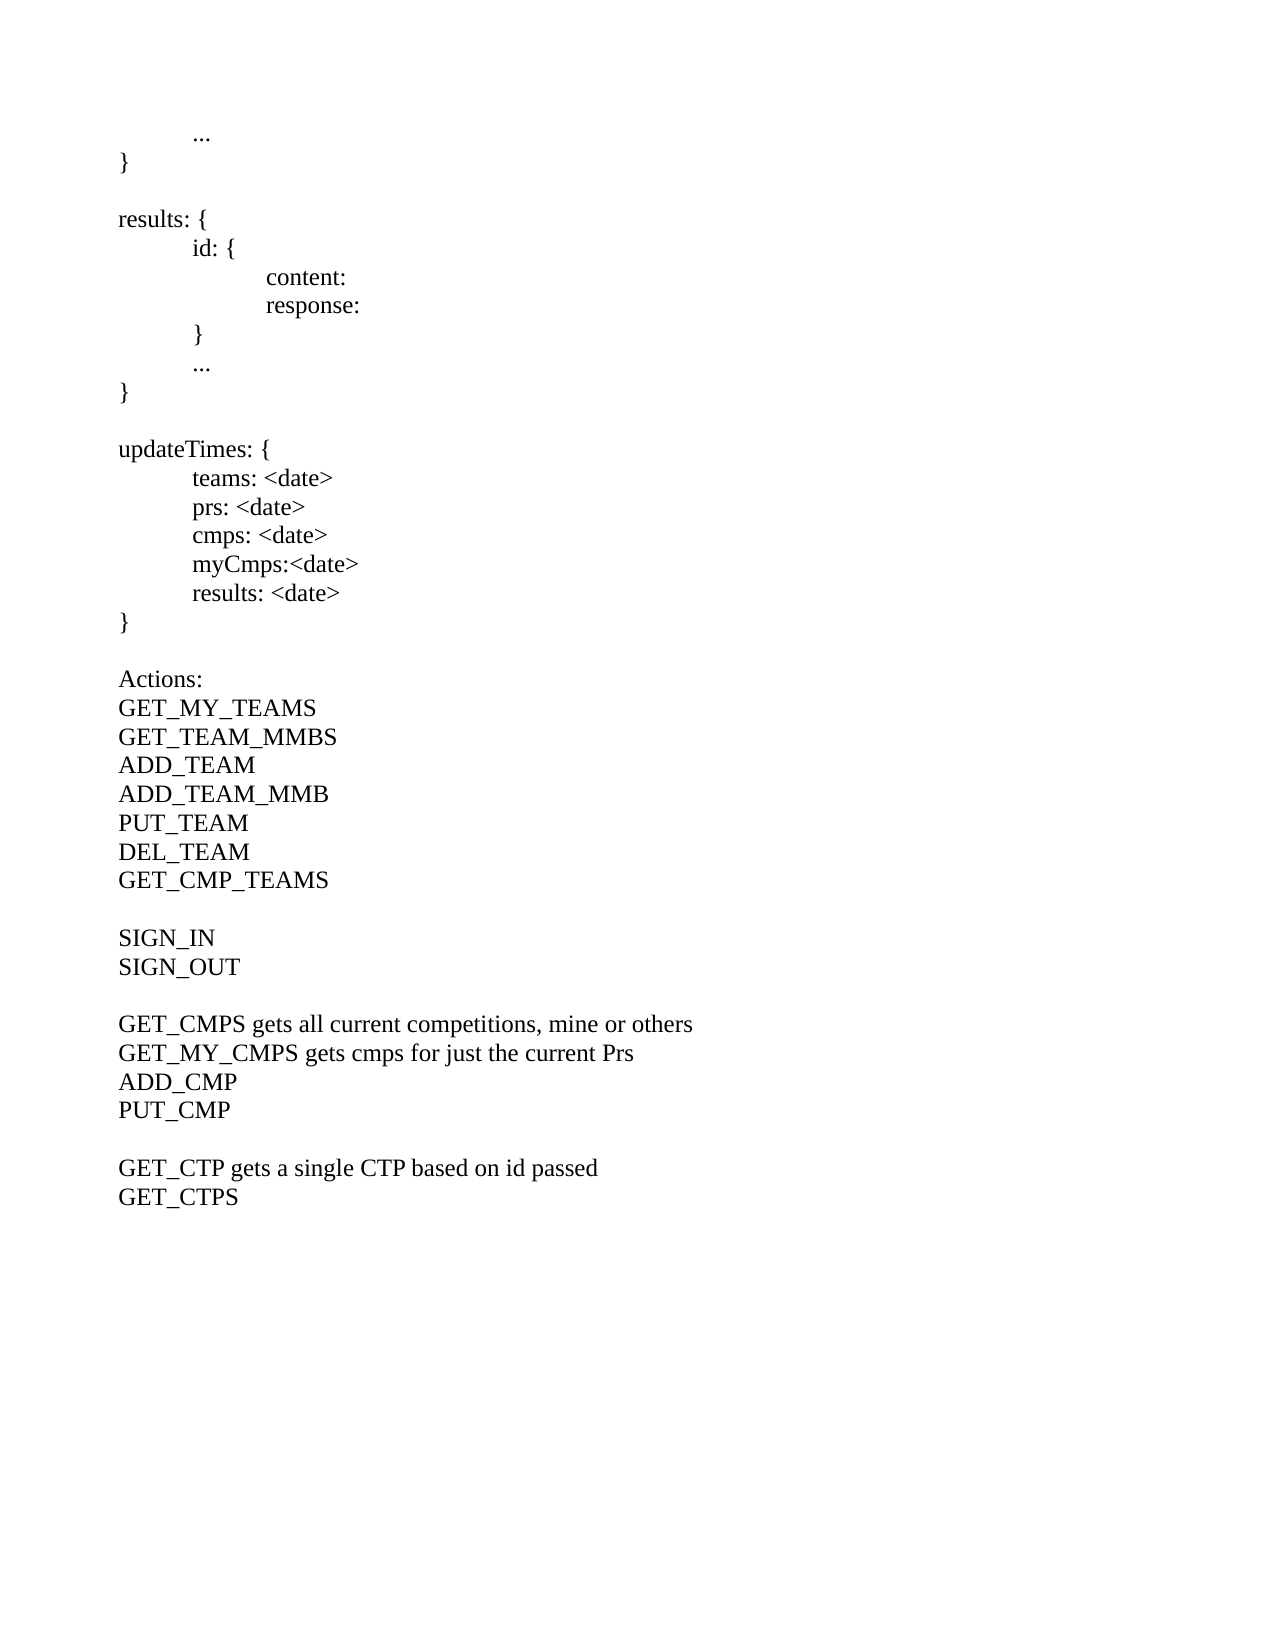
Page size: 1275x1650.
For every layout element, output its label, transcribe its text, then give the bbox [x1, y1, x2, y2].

text GET_MY_TEAMS [118, 693, 1157, 722]
text GET_CMP_TEAMS [118, 866, 1157, 894]
text } [118, 319, 1157, 348]
text GET_TEAM_MMBS [118, 722, 1157, 751]
text results: <date> [118, 578, 1157, 607]
text } [118, 607, 1157, 636]
text cmps: <date> [118, 521, 1157, 549]
text GET_CTP gets a single CTP based on id passed [118, 1153, 1157, 1182]
text myCmps:<date> [118, 549, 1157, 578]
text } [118, 147, 1157, 176]
text ADD_CMP [118, 1067, 1157, 1096]
text ... [118, 348, 1157, 377]
text SIGN_OUT [118, 952, 1157, 981]
text results: { [118, 204, 1157, 233]
text } [118, 377, 1157, 406]
text ... [118, 118, 1157, 147]
text GET_MY_CMPS gets cmps for just the current Prs [118, 1038, 1157, 1067]
text DEL_TEAM [118, 837, 1157, 866]
text PUT_TEAM [118, 808, 1157, 837]
text content: [118, 262, 1157, 291]
text id: { [118, 233, 1157, 262]
text SIGN_IN [118, 923, 1157, 952]
text ADD_TEAM [118, 751, 1157, 779]
text prs: <date> [118, 492, 1157, 521]
text Actions: [118, 664, 1157, 693]
text PUT_CMP [118, 1096, 1157, 1124]
text GET_CMPS gets all current competitions, mine or others [118, 1009, 1157, 1038]
text response: [118, 291, 1157, 319]
text updateTimes: { [118, 434, 1157, 463]
text ADD_TEAM_MMB [118, 779, 1157, 808]
text GET_CTPS [118, 1182, 1157, 1211]
text teams: <date> [118, 463, 1157, 492]
